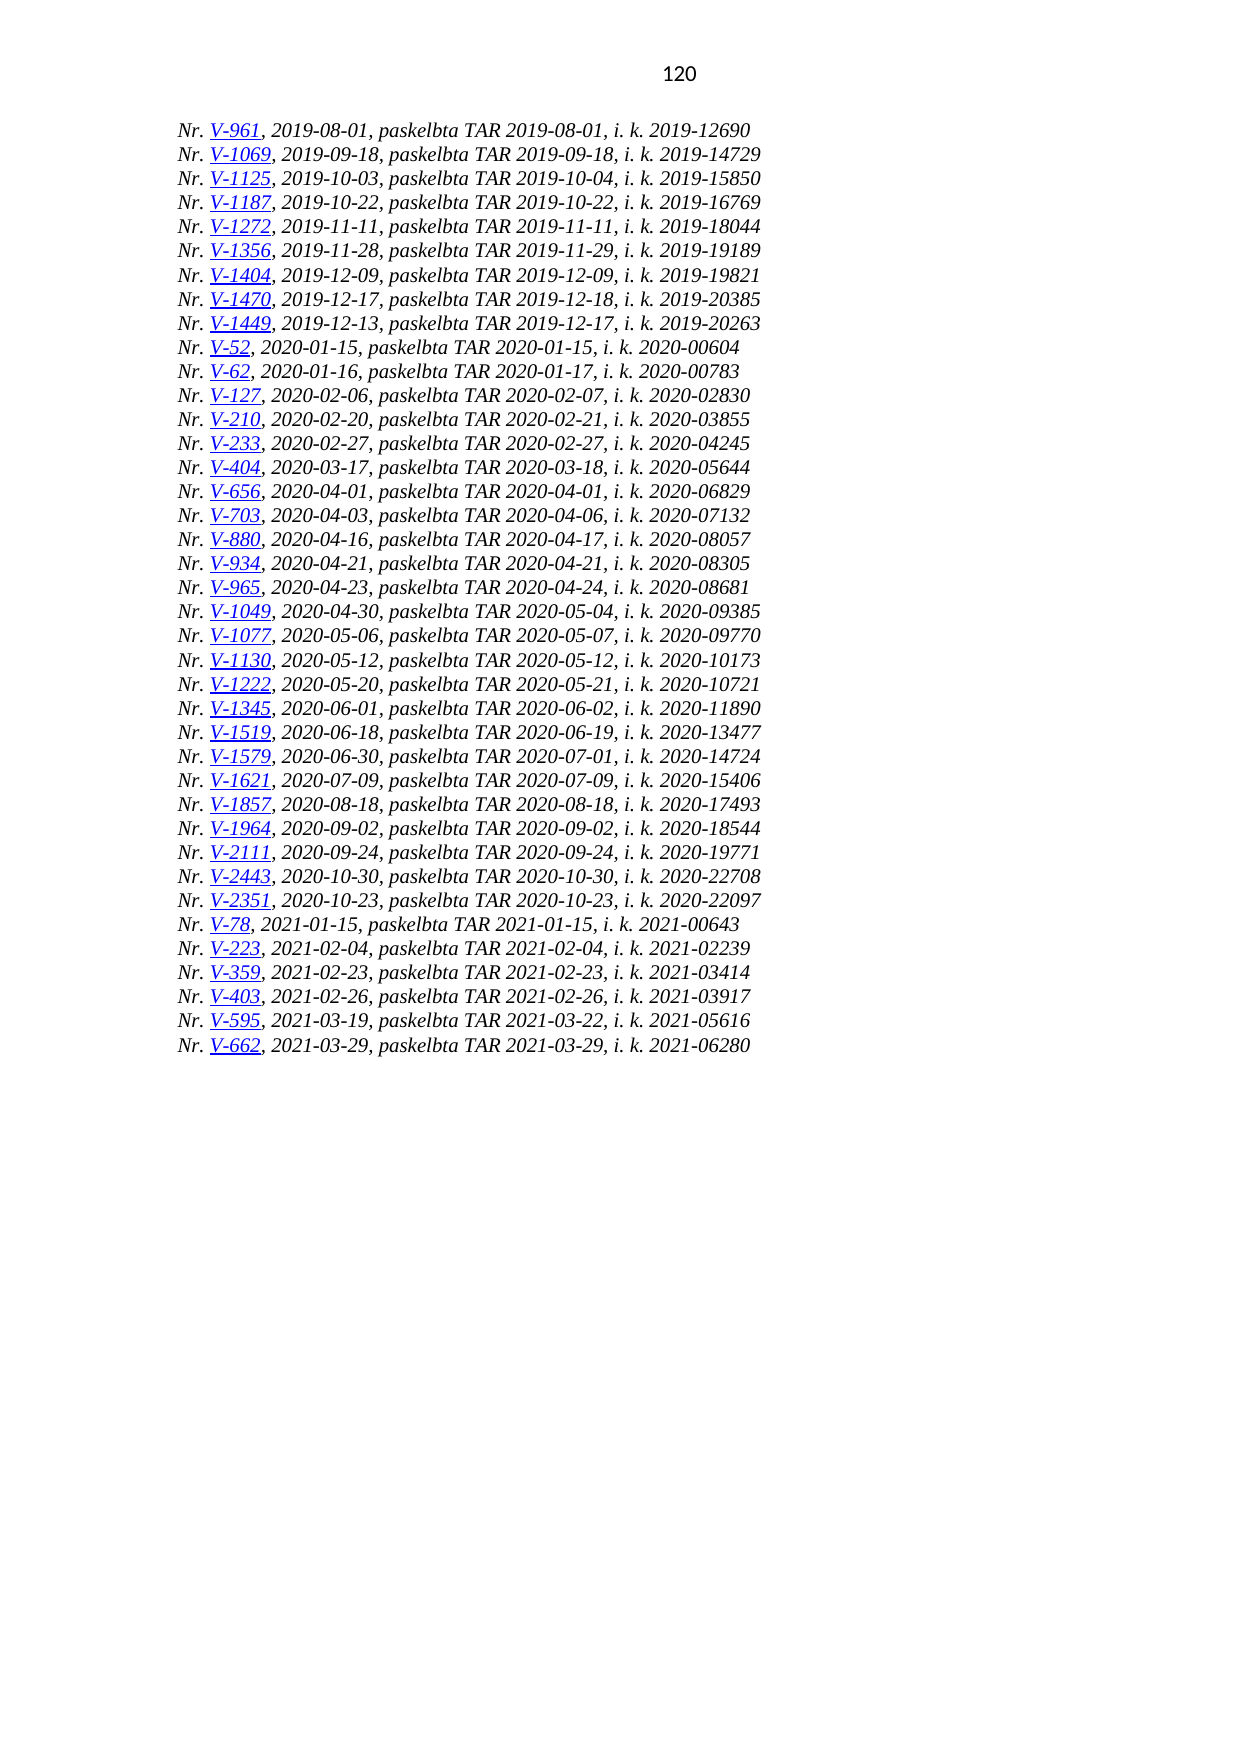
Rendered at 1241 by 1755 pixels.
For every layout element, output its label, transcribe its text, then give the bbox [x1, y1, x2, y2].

text Nr. V-1130, 2020-05-12, paskelbta TAR 2020-05-12, i. k. 2020-10173 [177, 647, 1181, 672]
text Nr. V-1272, 2019-11-11, paskelbta TAR 2019-11-11, i. k. 2019-18044 [177, 214, 1181, 238]
text Nr. V-1356, 2019-11-28, paskelbta TAR 2019-11-29, i. k. 2019-19189 [177, 238, 1181, 262]
text Nr. V-1077, 2020-05-06, paskelbta TAR 2020-05-07, i. k. 2020-09770 [177, 623, 1181, 647]
text Nr. V-404, 2020-03-17, paskelbta TAR 2020-03-18, i. k. 2020-05644 [177, 455, 1181, 479]
text Nr. V-961, 2019-08-01, paskelbta TAR 2019-08-01, i. k. 2019-12690 [177, 118, 1181, 142]
text Nr. V-1964, 2020-09-02, paskelbta TAR 2020-09-02, i. k. 2020-18544 [177, 816, 1181, 840]
text Nr. V-880, 2020-04-16, paskelbta TAR 2020-04-17, i. k. 2020-08057 [177, 527, 1181, 551]
text Nr. V-1125, 2019-10-03, paskelbta TAR 2019-10-04, i. k. 2019-15850 [177, 166, 1181, 190]
text Nr. V-1621, 2020-07-09, paskelbta TAR 2020-07-09, i. k. 2020-15406 [177, 768, 1181, 792]
text Nr. V-403, 2021-02-26, paskelbta TAR 2021-02-26, i. k. 2021-03917 [177, 984, 1181, 1008]
text Nr. V-2351, 2020-10-23, paskelbta TAR 2020-10-23, i. k. 2020-22097 [177, 888, 1181, 912]
text Nr. V-127, 2020-02-06, paskelbta TAR 2020-02-07, i. k. 2020-02830 [177, 383, 1181, 407]
text Nr. V-1579, 2020-06-30, paskelbta TAR 2020-07-01, i. k. 2020-14724 [177, 744, 1181, 768]
text Nr. V-1069, 2019-09-18, paskelbta TAR 2019-09-18, i. k. 2019-14729 [177, 142, 1181, 166]
text Nr. V-210, 2020-02-20, paskelbta TAR 2020-02-21, i. k. 2020-03855 [177, 407, 1181, 431]
text Nr. V-233, 2020-02-27, paskelbta TAR 2020-02-27, i. k. 2020-04245 [177, 431, 1181, 455]
text Nr. V-1049, 2020-04-30, paskelbta TAR 2020-05-04, i. k. 2020-09385 [177, 599, 1181, 623]
text Nr. V-359, 2021-02-23, paskelbta TAR 2021-02-23, i. k. 2021-03414 [177, 960, 1181, 984]
text Nr. V-703, 2020-04-03, paskelbta TAR 2020-04-06, i. k. 2020-07132 [177, 503, 1181, 527]
text Nr. V-1470, 2019-12-17, paskelbta TAR 2019-12-18, i. k. 2019-20385 [177, 287, 1181, 311]
text Nr. V-656, 2020-04-01, paskelbta TAR 2020-04-01, i. k. 2020-06829 [177, 479, 1181, 503]
text Nr. V-662, 2021-03-29, paskelbta TAR 2021-03-29, i. k. 2021-06280 [177, 1032, 1181, 1057]
text Nr. V-1519, 2020-06-18, paskelbta TAR 2020-06-19, i. k. 2020-13477 [177, 720, 1181, 744]
text Nr. V-223, 2021-02-04, paskelbta TAR 2021-02-04, i. k. 2021-02239 [177, 936, 1181, 960]
text Nr. V-2443, 2020-10-30, paskelbta TAR 2020-10-30, i. k. 2020-22708 [177, 864, 1181, 888]
text Nr. V-965, 2020-04-23, paskelbta TAR 2020-04-24, i. k. 2020-08681 [177, 575, 1181, 599]
text Nr. V-595, 2021-03-19, paskelbta TAR 2021-03-22, i. k. 2021-05616 [177, 1008, 1181, 1032]
text Nr. V-1345, 2020-06-01, paskelbta TAR 2020-06-02, i. k. 2020-11890 [177, 696, 1181, 720]
text Nr. V-1857, 2020-08-18, paskelbta TAR 2020-08-18, i. k. 2020-17493 [177, 792, 1181, 816]
text Nr. V-1187, 2019-10-22, paskelbta TAR 2019-10-22, i. k. 2019-16769 [177, 190, 1181, 214]
text Nr. V-78, 2021-01-15, paskelbta TAR 2021-01-15, i. k. 2021-00643 [177, 912, 1181, 936]
text Nr. V-934, 2020-04-21, paskelbta TAR 2020-04-21, i. k. 2020-08305 [177, 551, 1181, 575]
text Nr. V-52, 2020-01-15, paskelbta TAR 2020-01-15, i. k. 2020-00604 [177, 335, 1181, 359]
text Nr. V-1449, 2019-12-13, paskelbta TAR 2019-12-17, i. k. 2019-20263 [177, 311, 1181, 335]
text Nr. V-62, 2020-01-16, paskelbta TAR 2020-01-17, i. k. 2020-00783 [177, 359, 1181, 383]
text Nr. V-1404, 2019-12-09, paskelbta TAR 2019-12-09, i. k. 2019-19821 [177, 262, 1181, 287]
text Nr. V-2111, 2020-09-24, paskelbta TAR 2020-09-24, i. k. 2020-19771 [177, 840, 1181, 864]
text Nr. V-1222, 2020-05-20, paskelbta TAR 2020-05-21, i. k. 2020-10721 [177, 672, 1181, 696]
